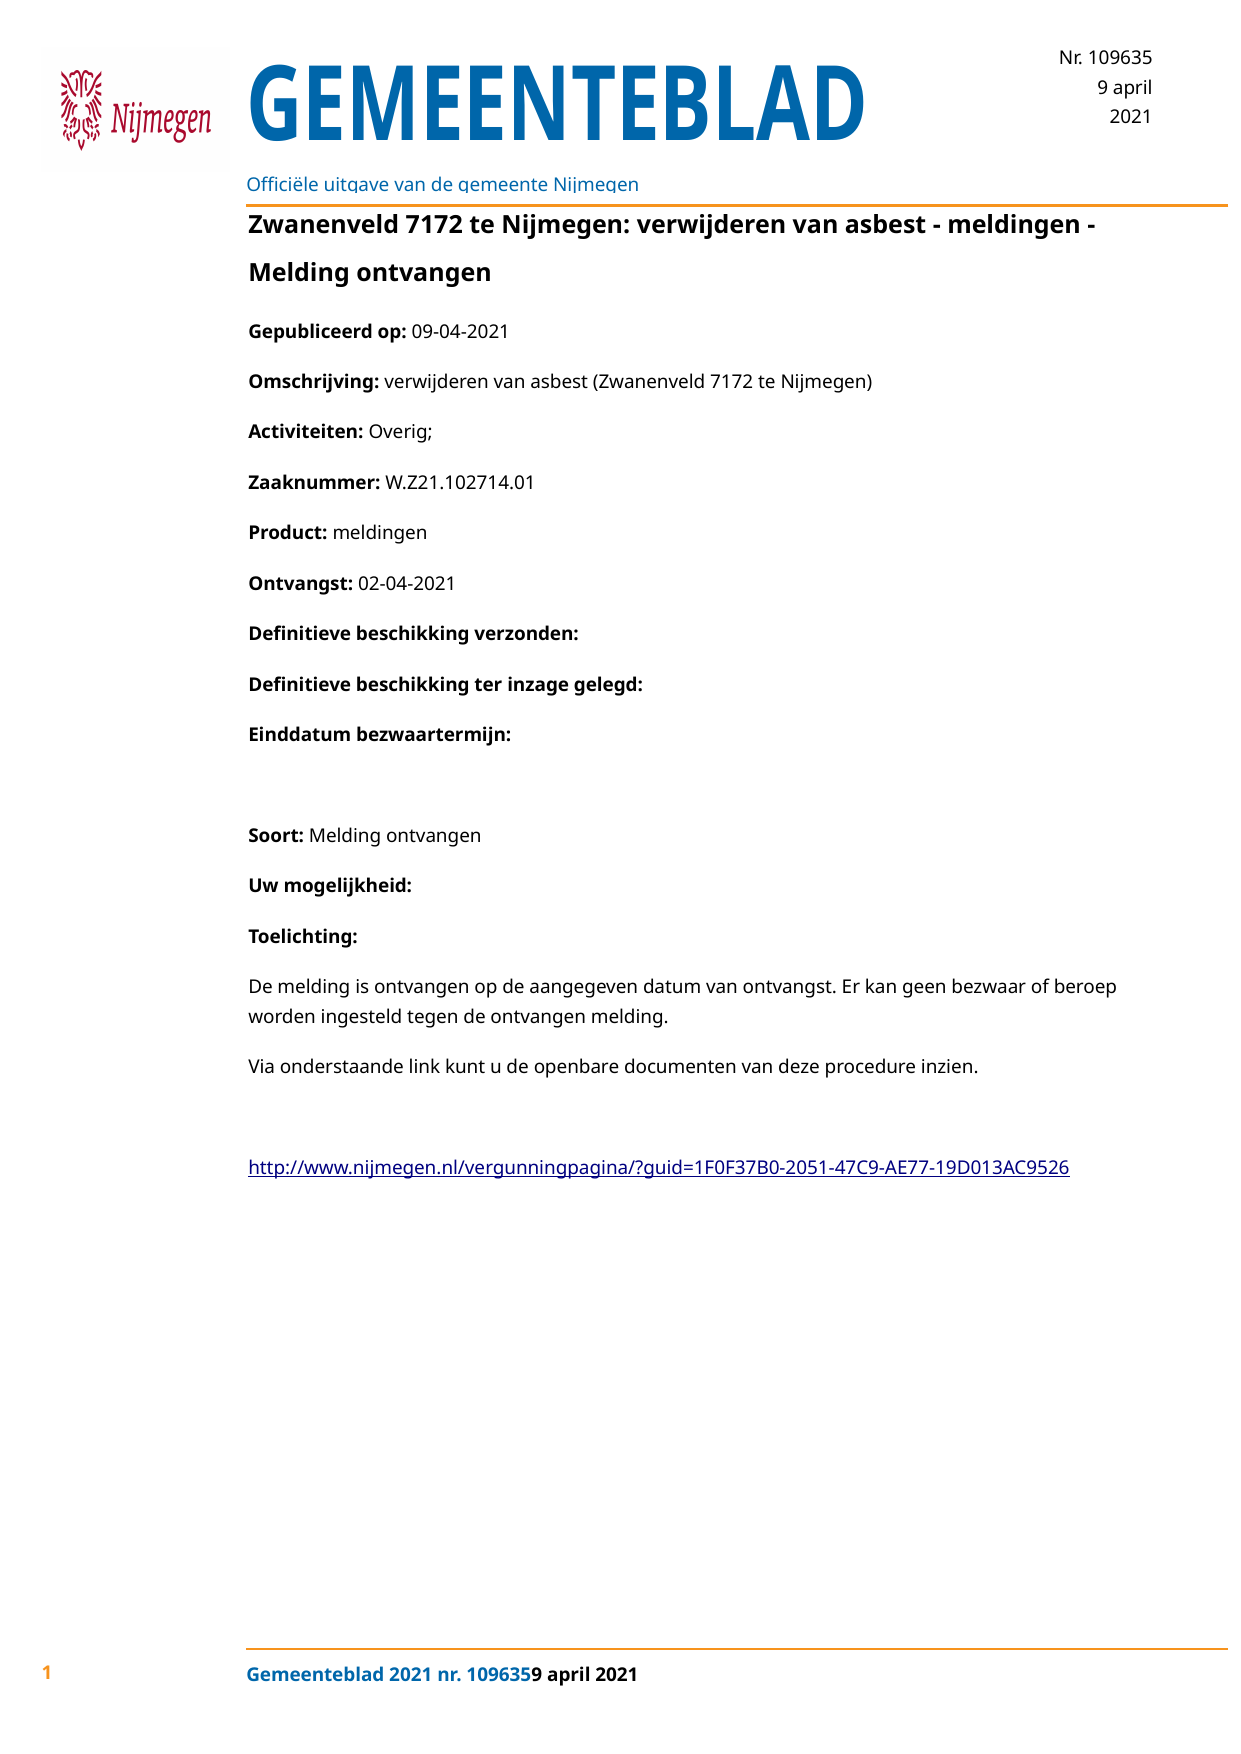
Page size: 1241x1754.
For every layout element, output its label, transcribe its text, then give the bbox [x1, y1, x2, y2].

text Definitieve beschikking ter inzage gelegd: [248, 671, 1152, 697]
text Gepubliceerd op: 09-04-2021 [248, 318, 1152, 344]
text Zaaknummer: W.Z21.102714.01 [248, 469, 1152, 495]
text Product: meldingen [248, 519, 1152, 545]
text Zwanenveld 7172 te Nijmegen: verwijderen van asbest - meldingen - Melding ontvangen [248, 207, 1152, 288]
text Uw mogelijkheid: [248, 872, 1152, 898]
text Definitieve beschikking verzonden: [248, 620, 1152, 646]
text http://www.nijmegen.nl/vergunningpagina/?guid=1F0F37B0-2051-47C9-AE77-19D013AC9526 [248, 1154, 1152, 1180]
text Ontvangst: 02-04-2021 [248, 570, 1152, 596]
picture [41, 47, 231, 172]
text Toelichting: [248, 923, 1152, 949]
text Omschrijving: verwijderen van asbest (Zwanenveld 7172 te Nijmegen) [248, 368, 1152, 394]
text Soort: Melding ontvangen [248, 822, 1152, 848]
text Einddatum bezwaartermijn: [248, 721, 1152, 747]
text Activiteiten: Overig; [248, 419, 1152, 444]
text De melding is ontvangen op de aangegeven datum van ontvangst. Er kan geen bezwaar of beroep worden ingesteld tegen de ontvangen melding. [248, 973, 1152, 1029]
text Via onderstaande link kunt u de openbare documenten van deze procedure inzien. [248, 1053, 1152, 1079]
